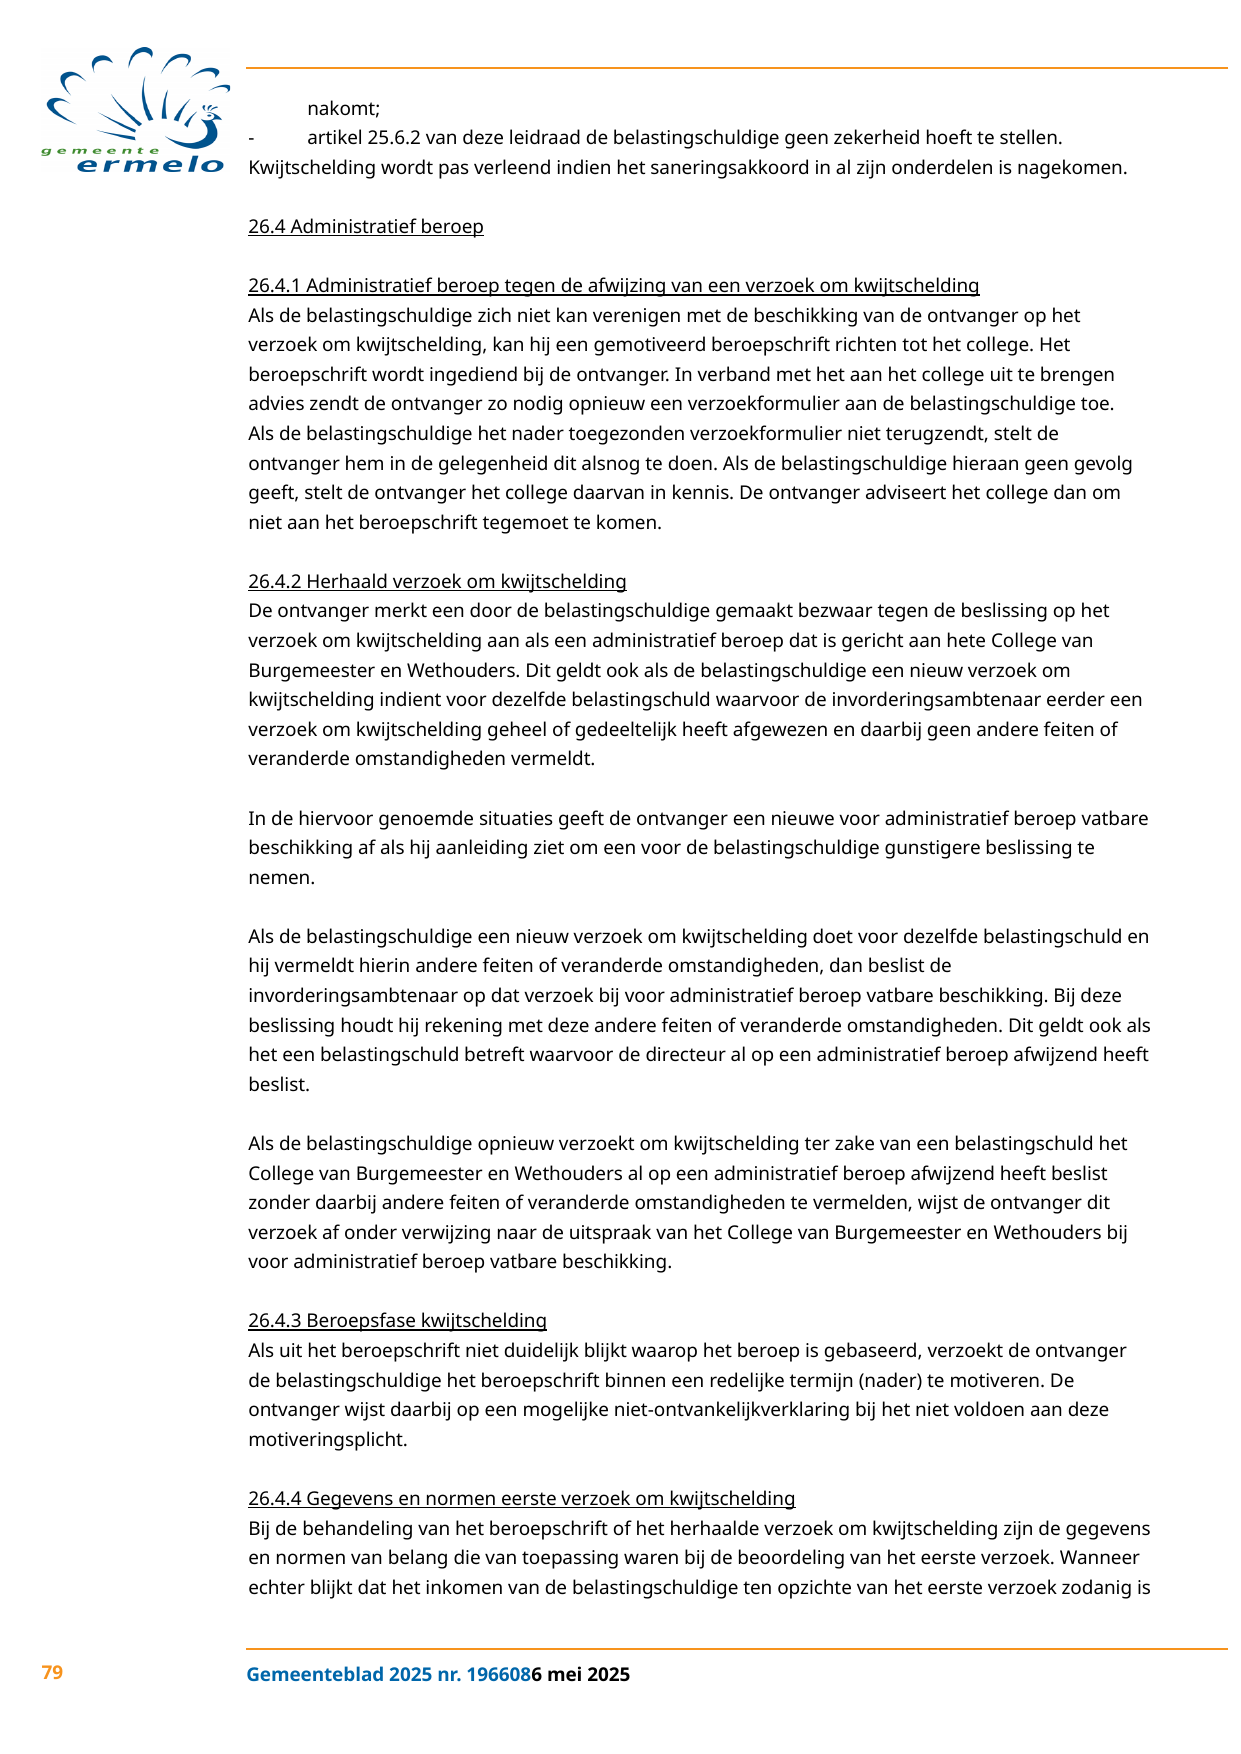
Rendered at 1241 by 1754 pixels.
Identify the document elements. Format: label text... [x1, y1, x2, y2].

text Als de belastingschuldige zich niet kan verenigen met de beschikking van de ontvanger op het verzoek om kwijtschelding, kan hij een gemotiveerd beroepschrift richten tot het college. Het beroepschrift wordt ingediend bij de ontvanger. In verband met het aan het college uit te brengen advies zendt de ontvanger zo nodig opnieuw een verzoekformulier aan de belastingschuldige toe. [248, 302, 1152, 416]
picture [41, 47, 231, 172]
text Als de belastingschuldige het nader toegezonden verzoekformulier niet terugzendt, stelt de ontvanger hem in de gelegenheid dit alsnog te doen. Als de belastingschuldige hieraan geen gevolg geeft, stelt de ontvanger het college daarvan in kennis. De ontvanger adviseert het college dan om niet aan het beroepschrift tegemoet te komen. [248, 420, 1152, 535]
list artikel 25.6.2 van deze leidraad de belastingschuldige geen zekerheid hoeft te stellen. [248, 124, 1152, 150]
text 26.4.4 Gegevens en normen eerste verzoek om kwijtschelding [248, 1485, 1152, 1511]
text 26.4.1 Administratief beroep tegen de afwijzing van een verzoek om kwijtschelding [248, 272, 1152, 298]
text Bij de behandeling van het beroepschrift of het herhaalde verzoek om kwijtschelding zijn de gegevens en normen van belang die van toepassing waren bij de beoordeling van het eerste verzoek. Wanneer echter blijkt dat het inkomen van de belastingschuldige ten opzichte van het eerste verzoek zodanig is [248, 1515, 1152, 1600]
list nakomt; [248, 95, 1152, 121]
text 26.4.2 Herhaald verzoek om kwijtschelding [248, 568, 1152, 594]
text In de hiervoor genoemde situaties geeft de ontvanger een nieuwe voor administratief beroep vatbare beschikking af als hij aanleiding ziet om een voor de belastingschuldige gunstigere beslissing te nemen. [248, 805, 1152, 890]
text Als de belastingschuldige een nieuw verzoek om kwijtschelding doet voor dezelfde belastingschuld en hij vermeldt hierin andere feiten of veranderde omstandigheden, dan beslist de invorderingsambtenaar op dat verzoek bij voor administratief beroep vatbare beschikking. Bij deze beslissing houdt hij rekening met deze andere feiten of veranderde omstandigheden. Dit geldt ook als het een belastingschuld betreft waarvoor de directeur al op een administratief beroep afwijzend heeft beslist. [248, 923, 1152, 1097]
text De ontvanger merkt een door de belastingschuldige gemaakt bezwaar tegen de beslissing op het verzoek om kwijtschelding aan als een administratief beroep dat is gericht aan hete College van Burgemeester en Wethouders. Dit geldt ook als de belastingschuldige een nieuw verzoek om kwijtschelding indient voor dezelfde belastingschuld waarvoor de invorderingsambtenaar eerder een verzoek om kwijtschelding geheel of gedeeltelijk heeft afgewezen en daarbij geen andere feiten of veranderde omstandigheden vermeldt. [248, 598, 1152, 771]
text Als de belastingschuldige opnieuw verzoekt om kwijtschelding ter zake van een belastingschuld het College van Burgemeester en Wethouders al op een administratief beroep afwijzend heeft beslist zonder daarbij andere feiten of veranderde omstandigheden te vermelden, wijst de ontvanger dit verzoek af onder verwijzing naar de uitspraak van het College van Burgemeester en Wethouders bij voor administratief beroep vatbare beschikking. [248, 1130, 1152, 1274]
text 26.4.3 Beroepsfase kwijtschelding [248, 1308, 1152, 1333]
text Als uit het beroepschrift niet duidelijk blijkt waarop het beroep is gebaseerd, verzoekt de ontvanger de belastingschuldige het beroepschrift binnen een redelijke termijn (nader) te motiveren. De ontvanger wijst daarbij op een mogelijke niet-ontvankelijkverklaring bij het niet voldoen aan deze motiveringsplicht. [248, 1337, 1152, 1452]
text Kwijtschelding wordt pas verleend indien het saneringsakkoord in al zijn onderdelen is nagekomen. [248, 154, 1152, 180]
text 26.4 Administratief beroep [248, 213, 1152, 239]
